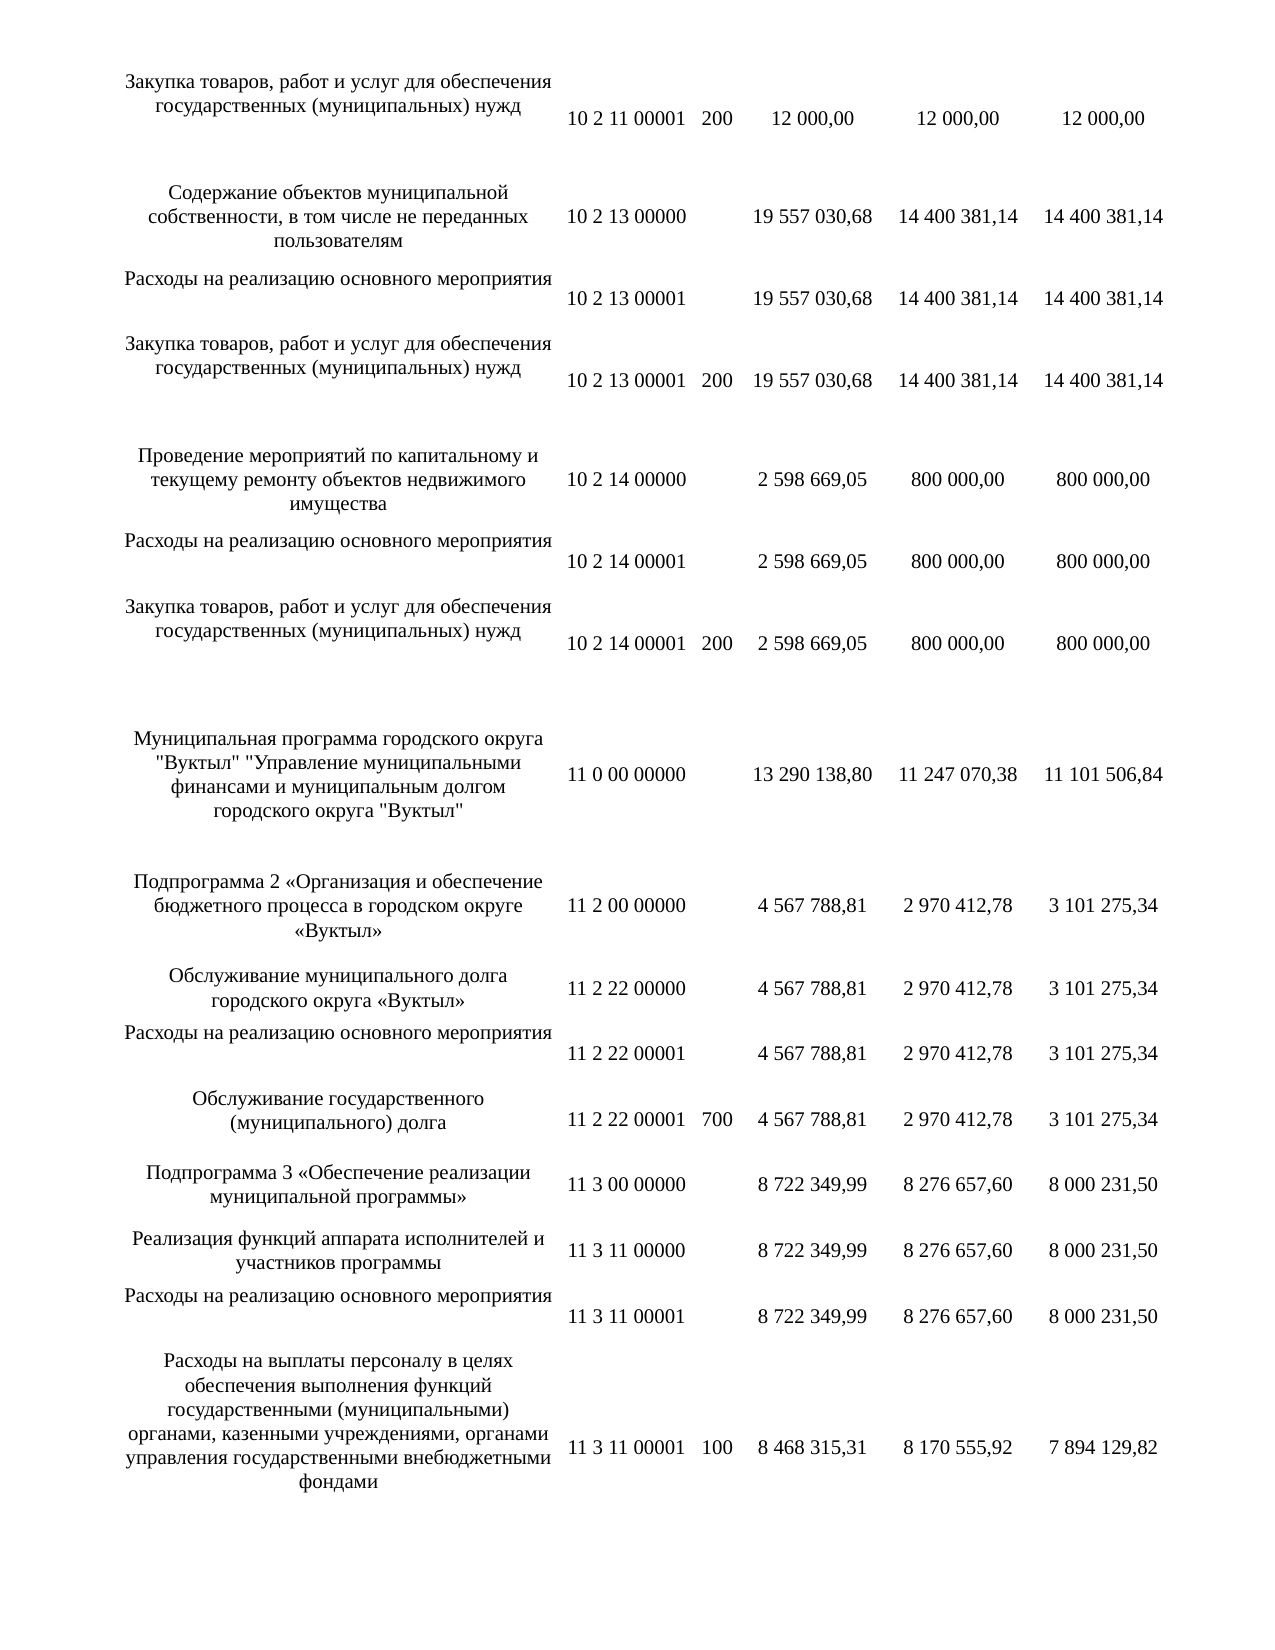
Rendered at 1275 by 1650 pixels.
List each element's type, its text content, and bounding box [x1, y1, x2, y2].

table_cell 200 [694, 331, 740, 430]
table_cell 8 722 349,99 [740, 1283, 885, 1348]
table_cell 4 567 788,81 [740, 1020, 885, 1086]
table_cell 2 970 412,78 [885, 1020, 1030, 1086]
table_cell 13 290 138,80 [740, 692, 885, 856]
table_cell Реализация функций аппарата исполнителей и участников программы [118, 1217, 558, 1283]
table_cell 4 567 788,81 [740, 955, 885, 1020]
table_cell Расходы на выплаты персоналу в целях обеспечения выполнения функций государственными (муниципальными) органами, казенными учреждениями, органами управления государственными внебюджетными фондами [118, 1349, 558, 1545]
table_cell 10 2 13 00001 [558, 266, 694, 331]
table_cell Обслуживание муниципального долга городского округа «Вуктыл» [118, 955, 558, 1020]
table_cell 11 3 11 00000 [558, 1217, 694, 1283]
table_cell 11 101 506,84 [1030, 692, 1176, 856]
table_cell [694, 955, 740, 1020]
table_cell Расходы на реализацию основного мероприятия [118, 528, 558, 594]
table_cell 14 400 381,14 [885, 167, 1030, 266]
table_cell 8 170 555,92 [885, 1349, 1030, 1545]
table_cell Обслуживание государственного (муниципального) долга [118, 1086, 558, 1152]
table_cell 2 598 669,05 [740, 528, 885, 594]
table_cell 8 000 231,50 [1030, 1217, 1176, 1283]
table_cell 12 000,00 [1030, 69, 1176, 167]
table_cell 11 3 11 00001 [558, 1283, 694, 1348]
table_cell 11 3 11 00001 [558, 1349, 694, 1545]
table_cell Закупка товаров, работ и услуг для обеспечения государственных (муниципальных) нужд [118, 69, 558, 167]
table_cell 8 000 231,50 [1030, 1152, 1176, 1217]
table_cell 2 970 412,78 [885, 955, 1030, 1020]
table_cell 14 400 381,14 [885, 266, 1030, 331]
table_cell 11 2 00 00000 [558, 856, 694, 955]
table_cell 8 468 315,31 [740, 1349, 885, 1545]
table_cell Муниципальная программа городского округа "Вуктыл" "Управление муниципальными финансами и муниципальным долгом городского округа "Вуктыл" [118, 692, 558, 856]
table_cell Закупка товаров, работ и услуг для обеспечения государственных (муниципальных) нужд [118, 331, 558, 430]
table_cell 19 557 030,68 [740, 167, 885, 266]
table_cell [694, 856, 740, 955]
table_cell 8 000 231,50 [1030, 1283, 1176, 1348]
table_cell 800 000,00 [1030, 594, 1176, 692]
table_cell 200 [694, 69, 740, 167]
table_cell Проведение мероприятий по капитальному и текущему ремонту объектов недвижимого имущества [118, 430, 558, 528]
table_cell 12 000,00 [885, 69, 1030, 167]
table_cell 12 000,00 [740, 69, 885, 167]
table_cell [694, 1217, 740, 1283]
table_cell 14 400 381,14 [1030, 167, 1176, 266]
table_cell 10 2 14 00001 [558, 528, 694, 594]
table_cell 11 2 22 00001 [558, 1086, 694, 1152]
table_cell 8 722 349,99 [740, 1152, 885, 1217]
table_cell 11 2 22 00001 [558, 1020, 694, 1086]
table_cell 3 101 275,34 [1030, 856, 1176, 955]
table_cell 3 101 275,34 [1030, 955, 1176, 1020]
table_cell 4 567 788,81 [740, 1086, 885, 1152]
table_cell 8 276 657,60 [885, 1283, 1030, 1348]
table_cell Расходы на реализацию основного мероприятия [118, 1020, 558, 1086]
table_cell [694, 430, 740, 528]
table_cell [694, 266, 740, 331]
table_cell 800 000,00 [1030, 528, 1176, 594]
table_cell 10 2 13 00001 [558, 331, 694, 430]
table_cell 800 000,00 [885, 594, 1030, 692]
table_cell 10 2 14 00001 [558, 594, 694, 692]
table_cell Расходы на реализацию основного мероприятия [118, 266, 558, 331]
table_cell [694, 1152, 740, 1217]
table_cell [694, 1283, 740, 1348]
table_cell 4 567 788,81 [740, 856, 885, 955]
table_cell Подпрограмма 2 «Организация и обеспечение бюджетного процесса в городском округе «Вуктыл» [118, 856, 558, 955]
table_cell Расходы на реализацию основного мероприятия [118, 1283, 558, 1348]
table_cell 800 000,00 [1030, 430, 1176, 528]
table_cell Закупка товаров, работ и услуг для обеспечения государственных (муниципальных) нужд [118, 594, 558, 692]
table_cell 14 400 381,14 [1030, 331, 1176, 430]
table_cell 8 276 657,60 [885, 1217, 1030, 1283]
table_cell 2 970 412,78 [885, 856, 1030, 955]
table_cell [694, 692, 740, 856]
table_cell 800 000,00 [885, 430, 1030, 528]
table_cell [694, 167, 740, 266]
table_cell [694, 528, 740, 594]
table_cell 7 894 129,82 [1030, 1349, 1176, 1545]
table_cell Содержание объектов муниципальной собственности, в том числе не переданных пользователям [118, 167, 558, 266]
table_cell 11 0 00 00000 [558, 692, 694, 856]
table_cell [694, 1020, 740, 1086]
table_cell 3 101 275,34 [1030, 1020, 1176, 1086]
table_cell 200 [694, 594, 740, 692]
table_cell 19 557 030,68 [740, 331, 885, 430]
table_cell 8 722 349,99 [740, 1217, 885, 1283]
table_cell 10 2 11 00001 [558, 69, 694, 167]
table_cell 19 557 030,68 [740, 266, 885, 331]
table_cell 2 598 669,05 [740, 430, 885, 528]
table_cell 11 3 00 00000 [558, 1152, 694, 1217]
table_cell 2 598 669,05 [740, 594, 885, 692]
table_cell 14 400 381,14 [885, 331, 1030, 430]
table_cell 700 [694, 1086, 740, 1152]
table_cell 14 400 381,14 [1030, 266, 1176, 331]
table_cell 3 101 275,34 [1030, 1086, 1176, 1152]
table_cell 100 [694, 1349, 740, 1545]
table_cell 2 970 412,78 [885, 1086, 1030, 1152]
table_cell 800 000,00 [885, 528, 1030, 594]
table_cell 11 2 22 00000 [558, 955, 694, 1020]
table_cell Подпрограмма 3 «Обеспечение реализации муниципальной программы» [118, 1152, 558, 1217]
table_cell 8 276 657,60 [885, 1152, 1030, 1217]
table_cell 10 2 14 00000 [558, 430, 694, 528]
table_cell 10 2 13 00000 [558, 167, 694, 266]
table_cell 11 247 070,38 [885, 692, 1030, 856]
